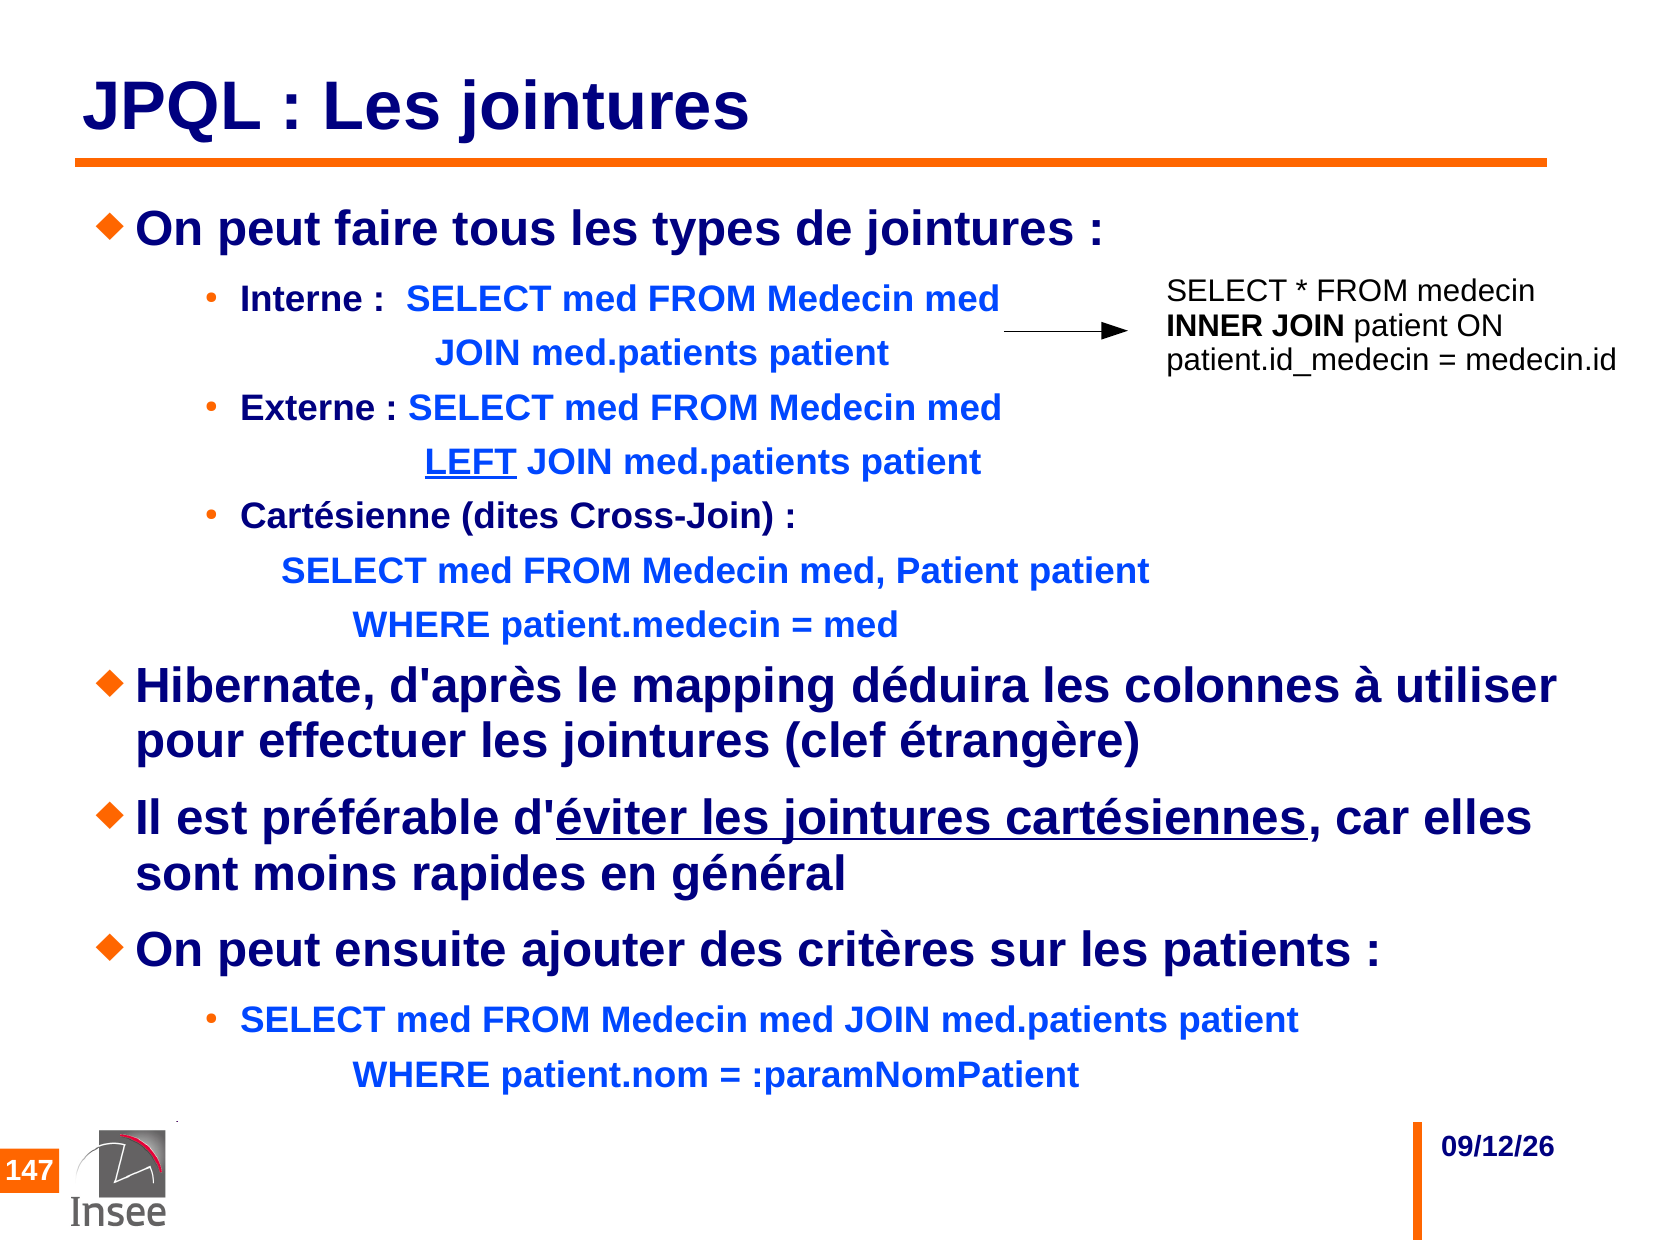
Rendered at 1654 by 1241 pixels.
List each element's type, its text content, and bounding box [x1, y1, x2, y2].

picture [62, 1121, 178, 1241]
title JPQL : Les jointures [82, 49, 1619, 163]
text_box SELECT * FROM medecin INNER JOIN patient ON patient.id_medecin = medecin.id [1151, 265, 1654, 396]
list On peut faire tous les types de jointures : Interne : SELECT med FROM Medecin med JOIN med.patients patient Externe : SELECT med FROM Medecin med LEFT JOIN med.patients patient Cartésienne (dites Cross-Join) : SELECT med FROM Medecin med, Patient patient WHERE patient.medecin = med Hibernate, d'après le mapping déduira les colonnes à utiliser pour effectuer les jointures (clef étrangère) Il est préférable d'éviter les jointures cartésiennes, car elles sont moins rapides en général On peut ensuite ajouter des critères sur les patients : SELECT med FROM Medecin med JOIN med.patients patient WHERE patient.nom = :paramNomPatient [82, 200, 1571, 1099]
